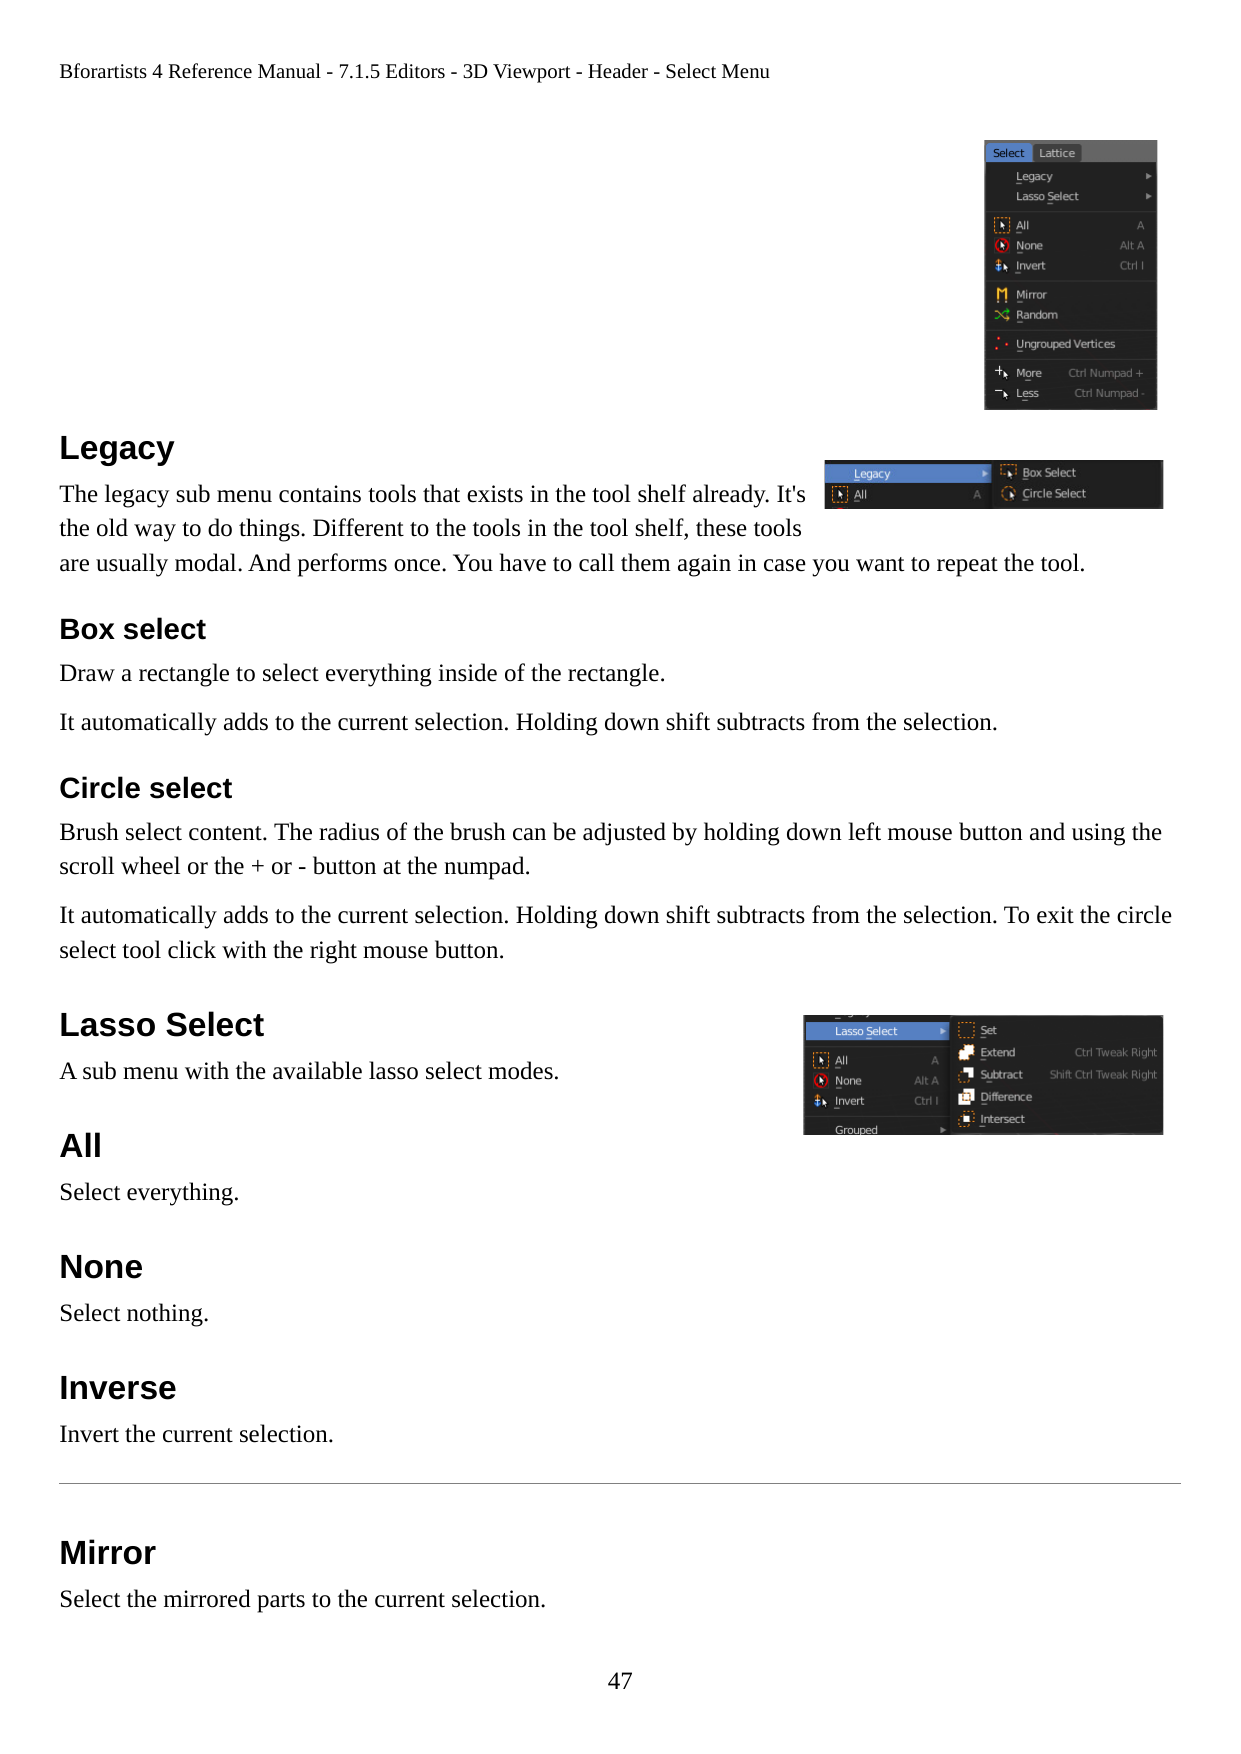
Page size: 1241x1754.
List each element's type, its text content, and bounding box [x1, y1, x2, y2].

subtitle Inverse [59, 1368, 1181, 1406]
text A sub menu with the available lasso select modes. [59, 1056, 803, 1084]
text It automatically adds to the current selection. Holding down shift subtracts from the selection. To exit the circle select tool click with the right mouse button. [59, 900, 1181, 963]
subtitle Mirror [59, 1533, 1181, 1572]
subtitle Circle select [59, 771, 1181, 804]
subtitle Legacy [59, 428, 1181, 466]
text Draw a rectangle to select everything inside of the rectangle. [59, 658, 1181, 687]
text Select everything. [59, 1177, 1181, 1206]
subtitle Lasso Select [59, 1005, 1181, 1043]
subtitle None [59, 1247, 1181, 1285]
text It automatically adds to the current selection. Holding down shift subtracts from the selection. [59, 707, 1181, 736]
text Select the mirrored parts to the current selection. [59, 1584, 1181, 1613]
picture [984, 140, 1158, 410]
picture [824, 460, 1164, 509]
text The legacy sub menu contains tools that exists in the tool shelf already. It's the old way to do things. Different to the tools in the tool shelf, these tools are usually modal. And performs once. You have to call them again in case you want to repeat the tool. [59, 479, 1181, 577]
subtitle All [59, 1126, 1181, 1164]
text Select nothing. [59, 1298, 1181, 1327]
picture [803, 1015, 1164, 1135]
text Invert the current selection. [59, 1419, 1181, 1448]
text Brush select content. The radius of the brush can be adjusted by holding down left mouse button and using the scroll wheel or the + or - button at the numpad. [59, 817, 1181, 880]
subtitle Box select [59, 612, 1181, 645]
